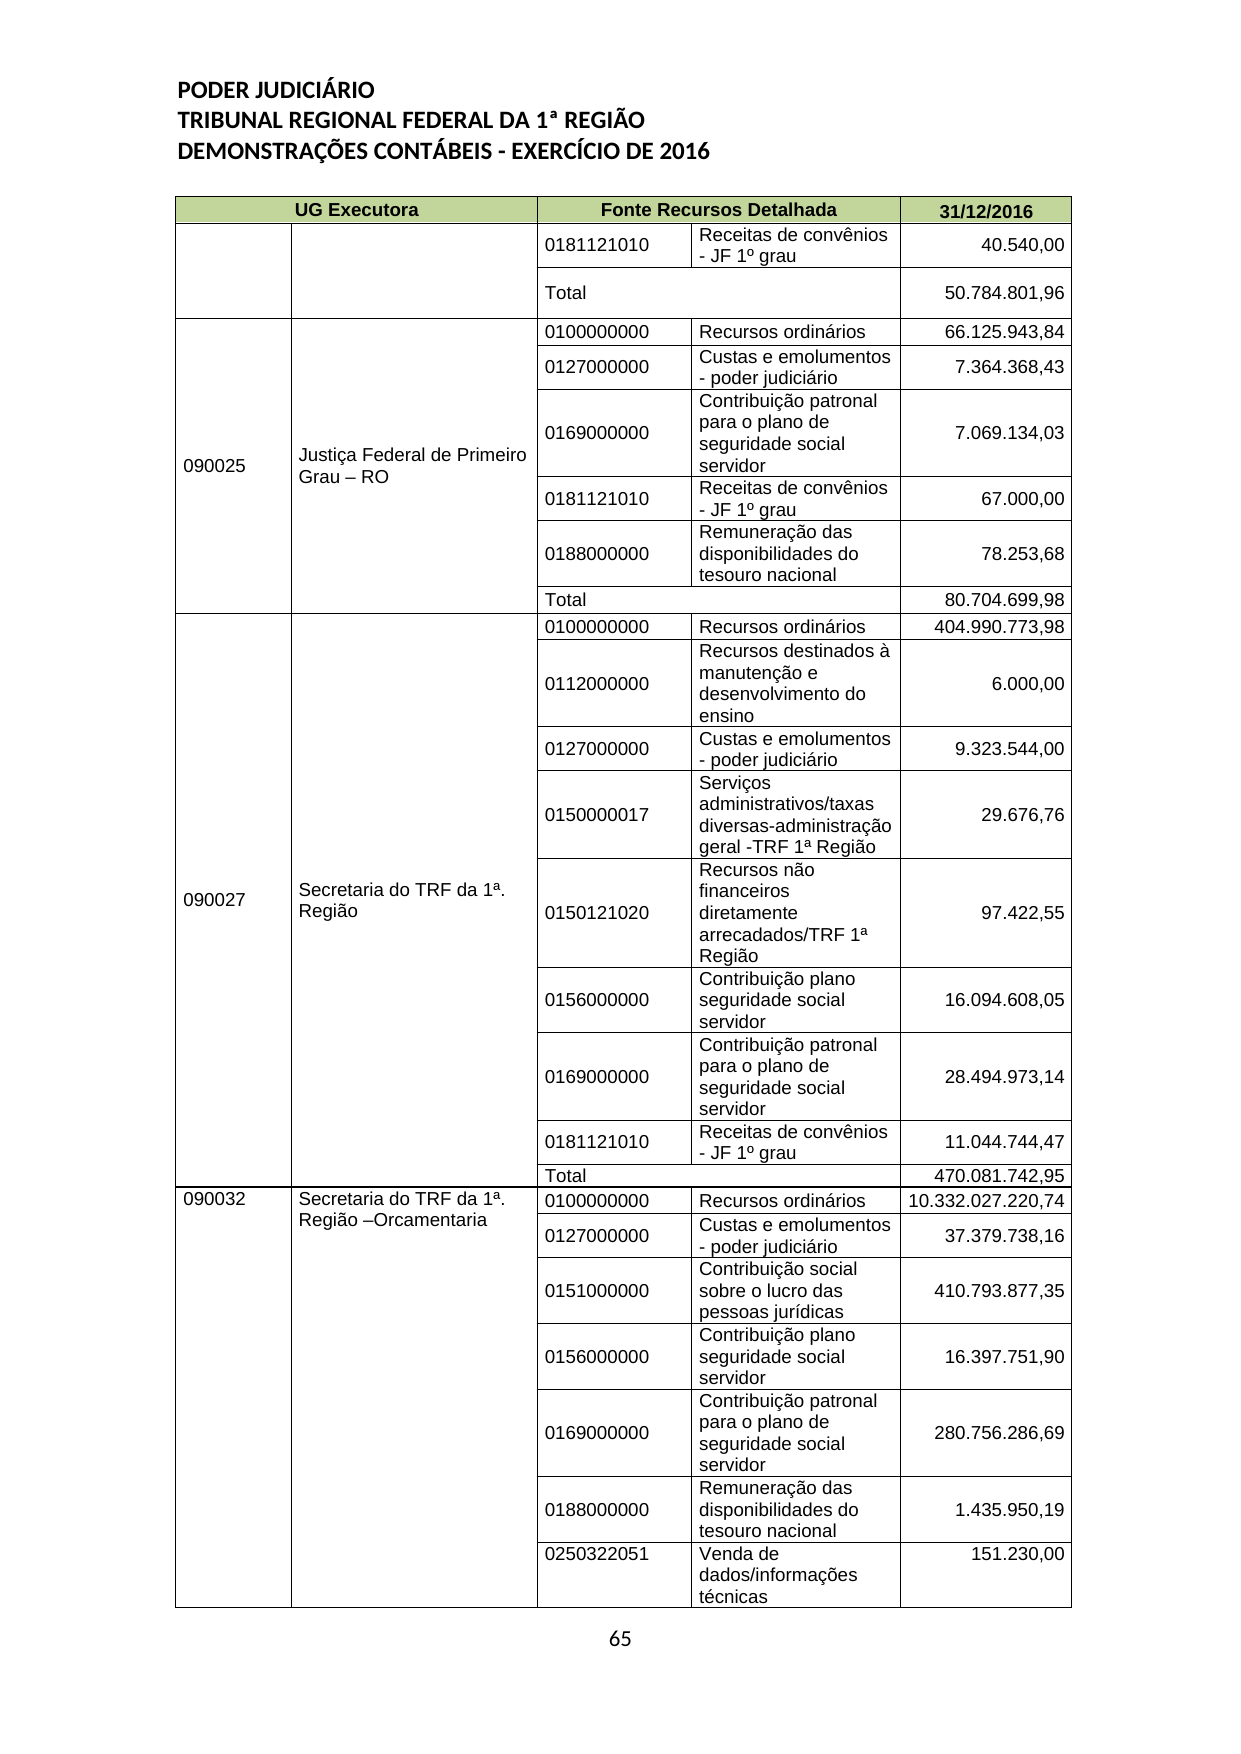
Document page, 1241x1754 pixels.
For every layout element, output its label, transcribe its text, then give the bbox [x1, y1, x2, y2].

table_cell Serviços administrativos/taxas diversas-administração geral -TRF 1ª Região [692, 771, 900, 858]
table_cell 37.379.738,16 [901, 1214, 1071, 1257]
table_cell [176, 224, 291, 318]
table_cell 0188000000 [538, 1477, 691, 1542]
table_cell Recursos destinados à manutenção e desenvolvimento do ensino [692, 640, 900, 726]
table_cell 10.332.027.220,74 [901, 1188, 1071, 1213]
table_cell 0156000000 [538, 1324, 691, 1388]
table_cell 0150000017 [538, 771, 691, 858]
table_cell Recursos ordinários [692, 1188, 900, 1213]
table_cell 0100000000 [538, 319, 691, 344]
table_cell Secretaria do TRF da 1ª. Região –Orcamentaria [292, 1188, 537, 1607]
table_cell 0181121010 [538, 224, 691, 267]
table_cell 28.494.973,14 [901, 1033, 1071, 1119]
table_cell Receitas de convênios - JF 1º grau [692, 224, 900, 267]
table_cell 7.069.134,03 [901, 390, 1071, 476]
table_cell 97.422,55 [901, 859, 1071, 967]
table_cell 0169000000 [538, 390, 691, 476]
table_header UG Executora [176, 197, 537, 222]
table_cell 6.000,00 [901, 640, 1071, 726]
table_cell 410.793.877,35 [901, 1258, 1071, 1323]
table_cell 0169000000 [538, 1033, 691, 1119]
table_cell Venda de dados/informações técnicas [692, 1543, 900, 1607]
table_cell Receitas de convênios - JF 1º grau [692, 1121, 900, 1164]
table_cell 9.323.544,00 [901, 727, 1071, 770]
table_cell 151.230,00 [901, 1543, 1071, 1607]
table_cell 16.094.608,05 [901, 968, 1071, 1032]
table_cell 0100000000 [538, 614, 691, 639]
table_cell 090025 [176, 319, 291, 612]
table_cell Justiça Federal de Primeiro Grau – RO [292, 319, 537, 612]
table_cell Total [538, 268, 900, 318]
table_cell 80.704.699,98 [901, 587, 1071, 612]
table_cell 0112000000 [538, 640, 691, 726]
table_cell Contribuição patronal para o plano de seguridade social servidor [692, 1033, 900, 1119]
table_cell 66.125.943,84 [901, 319, 1071, 344]
table_cell 67.000,00 [901, 477, 1071, 520]
table_cell Total [538, 587, 900, 612]
table_cell 0127000000 [538, 727, 691, 770]
table_cell 11.044.744,47 [901, 1121, 1071, 1164]
table_cell 40.540,00 [901, 224, 1071, 267]
table_cell Contribuição patronal para o plano de seguridade social servidor [692, 1390, 900, 1476]
table_cell 404.990.773,98 [901, 614, 1071, 639]
table_cell 7.364.368,43 [901, 346, 1071, 389]
table_cell 0169000000 [538, 1390, 691, 1476]
table_cell Recursos ordinários [692, 319, 900, 344]
table_cell Contribuição social sobre o lucro das pessoas jurídicas [692, 1258, 900, 1323]
table_cell 0100000000 [538, 1188, 691, 1213]
table_cell Recursos não financeiros diretamente arrecadados/TRF 1ª Região [692, 859, 900, 967]
table_cell Remuneração das disponibilidades do tesouro nacional [692, 1477, 900, 1542]
table_cell 0127000000 [538, 1214, 691, 1257]
table_cell 0181121010 [538, 477, 691, 520]
table_cell Contribuição patronal para o plano de seguridade social servidor [692, 390, 900, 476]
table_cell 0150121020 [538, 859, 691, 967]
table_cell Remuneração das disponibilidades do tesouro nacional [692, 521, 900, 586]
table_cell 0188000000 [538, 521, 691, 586]
table_cell 0151000000 [538, 1258, 691, 1323]
table_cell Receitas de convênios - JF 1º grau [692, 477, 900, 520]
table_cell 090032 [176, 1188, 291, 1607]
table_cell [292, 224, 537, 318]
table_cell Contribuição plano seguridade social servidor [692, 1324, 900, 1388]
table_cell 0181121010 [538, 1121, 691, 1164]
table_header 31/12/2016 [901, 197, 1071, 222]
table_cell 090027 [176, 614, 291, 1186]
table_cell 470.081.742,95 [901, 1165, 1071, 1186]
table_cell Total [538, 1165, 900, 1186]
table_cell Custas e emolumentos - poder judiciário [692, 727, 900, 770]
table_cell 280.756.286,69 [901, 1390, 1071, 1476]
table_cell Custas e emolumentos - poder judiciário [692, 346, 900, 389]
table_cell 16.397.751,90 [901, 1324, 1071, 1388]
table_cell 29.676,76 [901, 771, 1071, 858]
table_cell Recursos ordinários [692, 614, 900, 639]
table_cell 0156000000 [538, 968, 691, 1032]
table_cell 50.784.801,96 [901, 268, 1071, 318]
table_cell Custas e emolumentos - poder judiciário [692, 1214, 900, 1257]
table_cell Contribuição plano seguridade social servidor [692, 968, 900, 1032]
table_cell 1.435.950,19 [901, 1477, 1071, 1542]
table_cell 78.253,68 [901, 521, 1071, 586]
table_cell 0127000000 [538, 346, 691, 389]
table_header Fonte Recursos Detalhada [538, 197, 900, 222]
table_cell 0250322051 [538, 1543, 691, 1607]
table_cell Secretaria do TRF da 1ª. Região [292, 614, 537, 1186]
